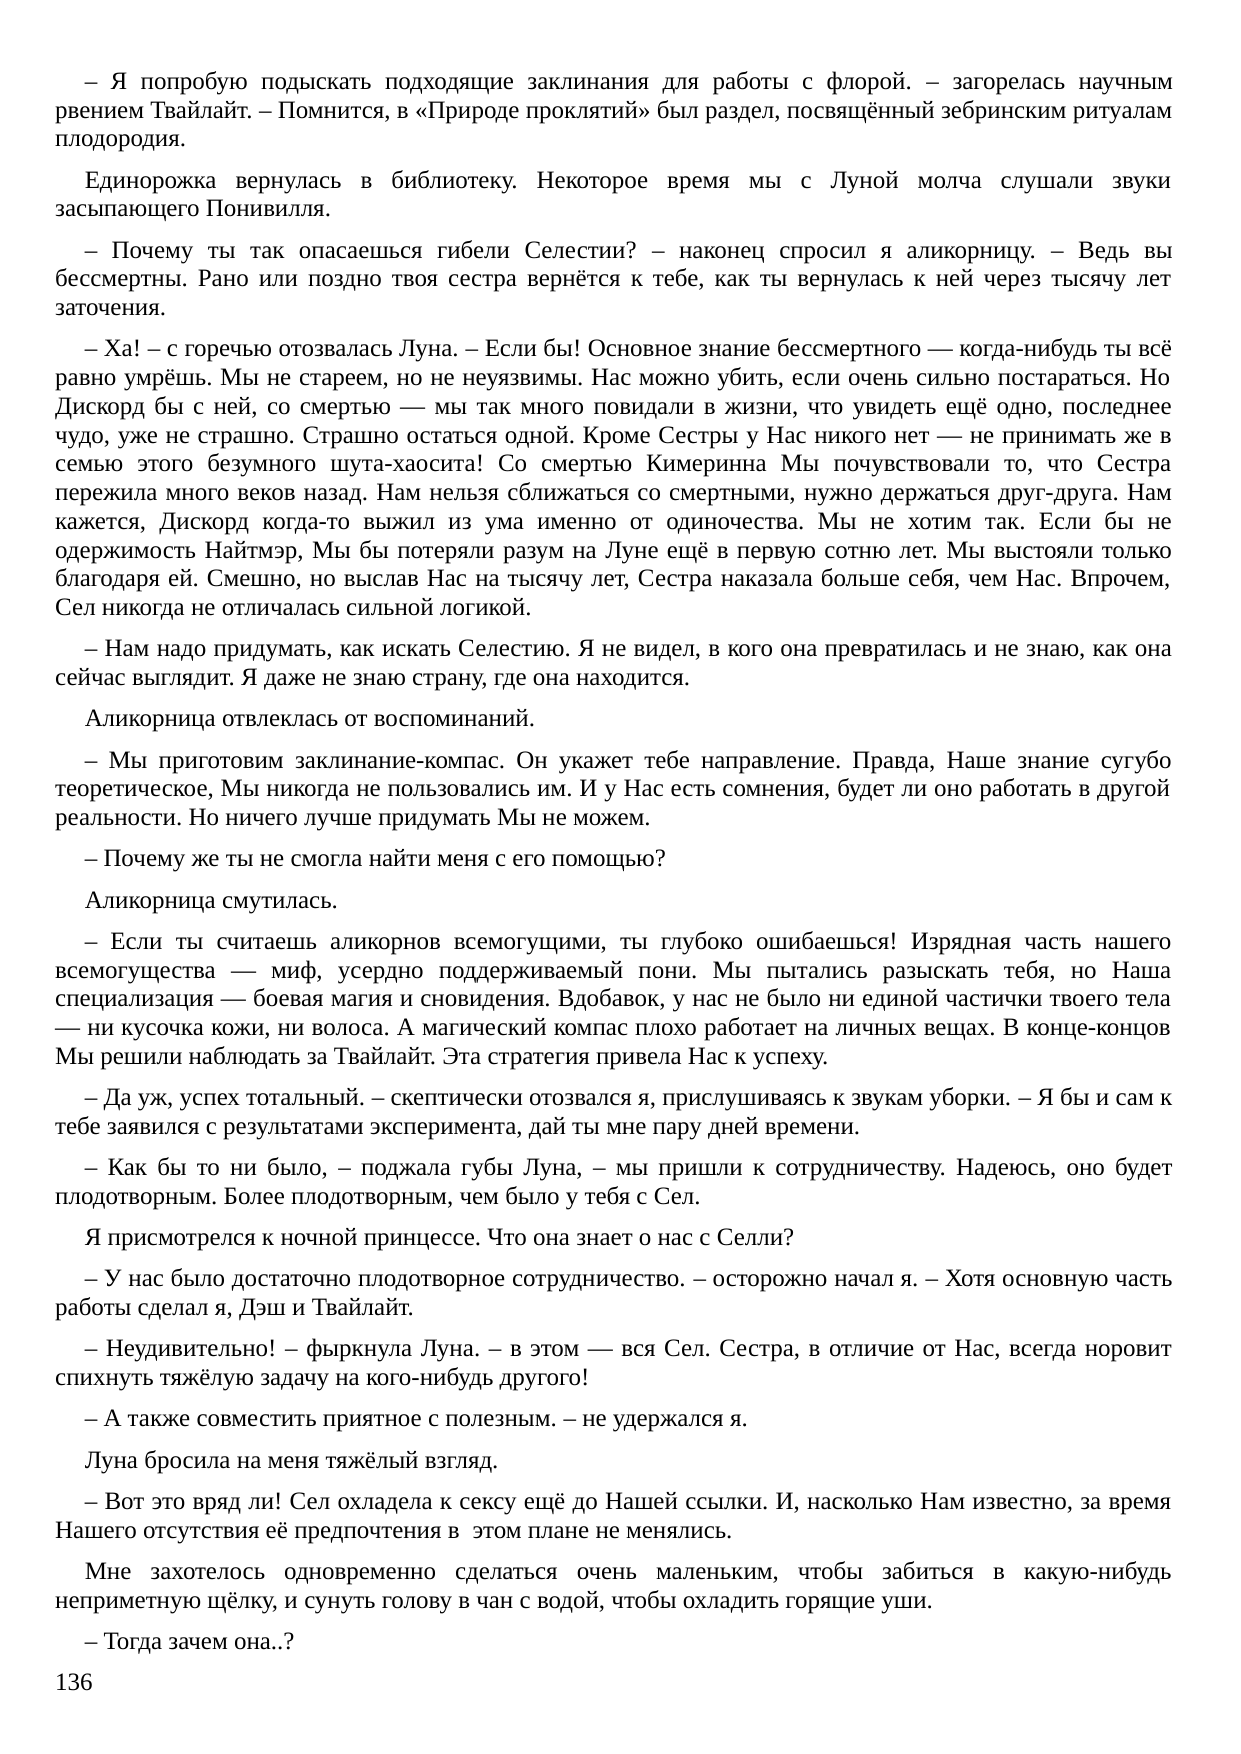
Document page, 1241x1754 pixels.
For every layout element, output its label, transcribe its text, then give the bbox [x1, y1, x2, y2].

text Аликорница отвлеклась от воспоминаний. [55, 703, 1173, 732]
text – Почему ты так опасаешься гибели Селестии? – наконец спросил я аликорницу. – Ведь вы бессмертны. Рано или поздно твоя сестра вернётся к тебе, как ты вернулась к ней через тысячу лет заточения. [55, 235, 1173, 321]
text – А также совместить приятное с полезным. – не удержался я. [55, 1403, 1173, 1432]
text – Мы приготовим заклинание-компас. Он укажет тебе направление. Правда, Наше знание сугубо теоретическое, Мы никогда не пользовались им. И у Нас есть сомнения, будет ли оно работать в другой реальности. Но ничего лучше придумать Мы не можем. [55, 745, 1173, 831]
text – Неудивительно! – фыркнула Луна. – в этом — вся Сел. Сестра, в отличие от Нас, всегда норовит спихнуть тяжёлую задачу на кого-нибудь другого! [55, 1333, 1173, 1391]
text – Если ты считаешь аликорнов всемогущими, ты глубоко ошибаешься! Изрядная часть нашего всемогущества — миф, усердно поддерживаемый пони. Мы пытались разыскать тебя, но Наша специализация — боевая магия и сновидения. Вдобавок, у нас не было ни единой частички твоего тела — ни кусочка кожи, ни волоса. А магический компас плохо работает на личных вещах. В конце-концов Мы решили наблюдать за Твайлайт. Эта стратегия привела Нас к успеху. [55, 926, 1173, 1070]
text Луна бросила на меня тяжёлый взгляд. [55, 1445, 1173, 1473]
text – Почему же ты не смогла найти меня с его помощью? [55, 843, 1173, 872]
text – Вот это вряд ли! Сел охладела к сексу ещё до Нашей ссылки. И, насколько Нам известно, за время Нашего отсутствия её предпочтения в этом плане не менялись. [55, 1486, 1173, 1543]
text – Я попробую подыскать подходящие заклинания для работы с флорой. – загорелась научным рвением Твайлайт. – Помнится, в «Природе проклятий» был раздел, посвящённый зебринским ритуалам плодородия. [55, 66, 1173, 152]
text – Ха! – с горечью отозвалась Луна. – Если бы! Основное знание бессмертного — когда-нибудь ты всё равно умрёшь. Мы не стареем, но не неуязвимы. Нас можно убить, если очень сильно постараться. Но Дискорд бы с ней, со смертью — мы так много повидали в жизни, что увидеть ещё одно, последнее чудо, уже не страшно. Страшно остаться одной. Кроме Сестры у Нас никого нет — не принимать же в семью этого безумного шута-хаосита! Со смертью Кимеринна Мы почувствовали то, что Сестра пережила много веков назад. Нам нельзя сближаться со смертными, нужно держаться друг-друга. Нам кажется, Дискорд когда-то выжил из ума именно от одиночества. Мы не хотим так. Если бы не одержимость Найтмэр, Мы бы потеряли разум на Луне ещё в первую сотню лет. Мы выстояли только благодаря ей. Смешно, но выслав Нас на тысячу лет, Сестра наказала больше себя, чем Нас. Впрочем, Сел никогда не отличалась сильной логикой. [55, 333, 1173, 621]
text – У нас было достаточно плодотворное сотрудничество. – осторожно начал я. – Хотя основную часть работы сделал я, Дэш и Твайлайт. [55, 1263, 1173, 1321]
text Я присмотрелся к ночной принцессе. Что она знает о нас с Селли? [55, 1222, 1173, 1251]
text – Как бы то ни было, – поджала губы Луна, – мы пришли к сотрудничеству. Надеюсь, оно будет плодотворным. Более плодотворным, чем было у тебя с Сел. [55, 1152, 1173, 1210]
text – Нам надо придумать, как искать Селестию. Я не видел, в кого она превратилась и не знаю, как она сейчас выглядит. Я даже не знаю страну, где она находится. [55, 633, 1173, 691]
text – Тогда зачем она..? [55, 1626, 1173, 1655]
text Единорожка вернулась в библиотеку. Некоторое время мы с Луной молча слушали звуки засыпающего Понивилля. [55, 165, 1173, 222]
text Аликорница смутилась. [55, 885, 1173, 913]
text Мне захотелось одновременно сделаться очень маленьким, чтобы забиться в какую-нибудь неприметную щёлку, и сунуть голову в чан с водой, чтобы охладить горящие уши. [55, 1556, 1173, 1613]
text – Да уж, успех тотальный. – скептически отозвался я, прислушиваясь к звукам уборки. – Я бы и сам к тебе заявился с результатами эксперимента, дай ты мне пару дней времени. [55, 1082, 1173, 1140]
